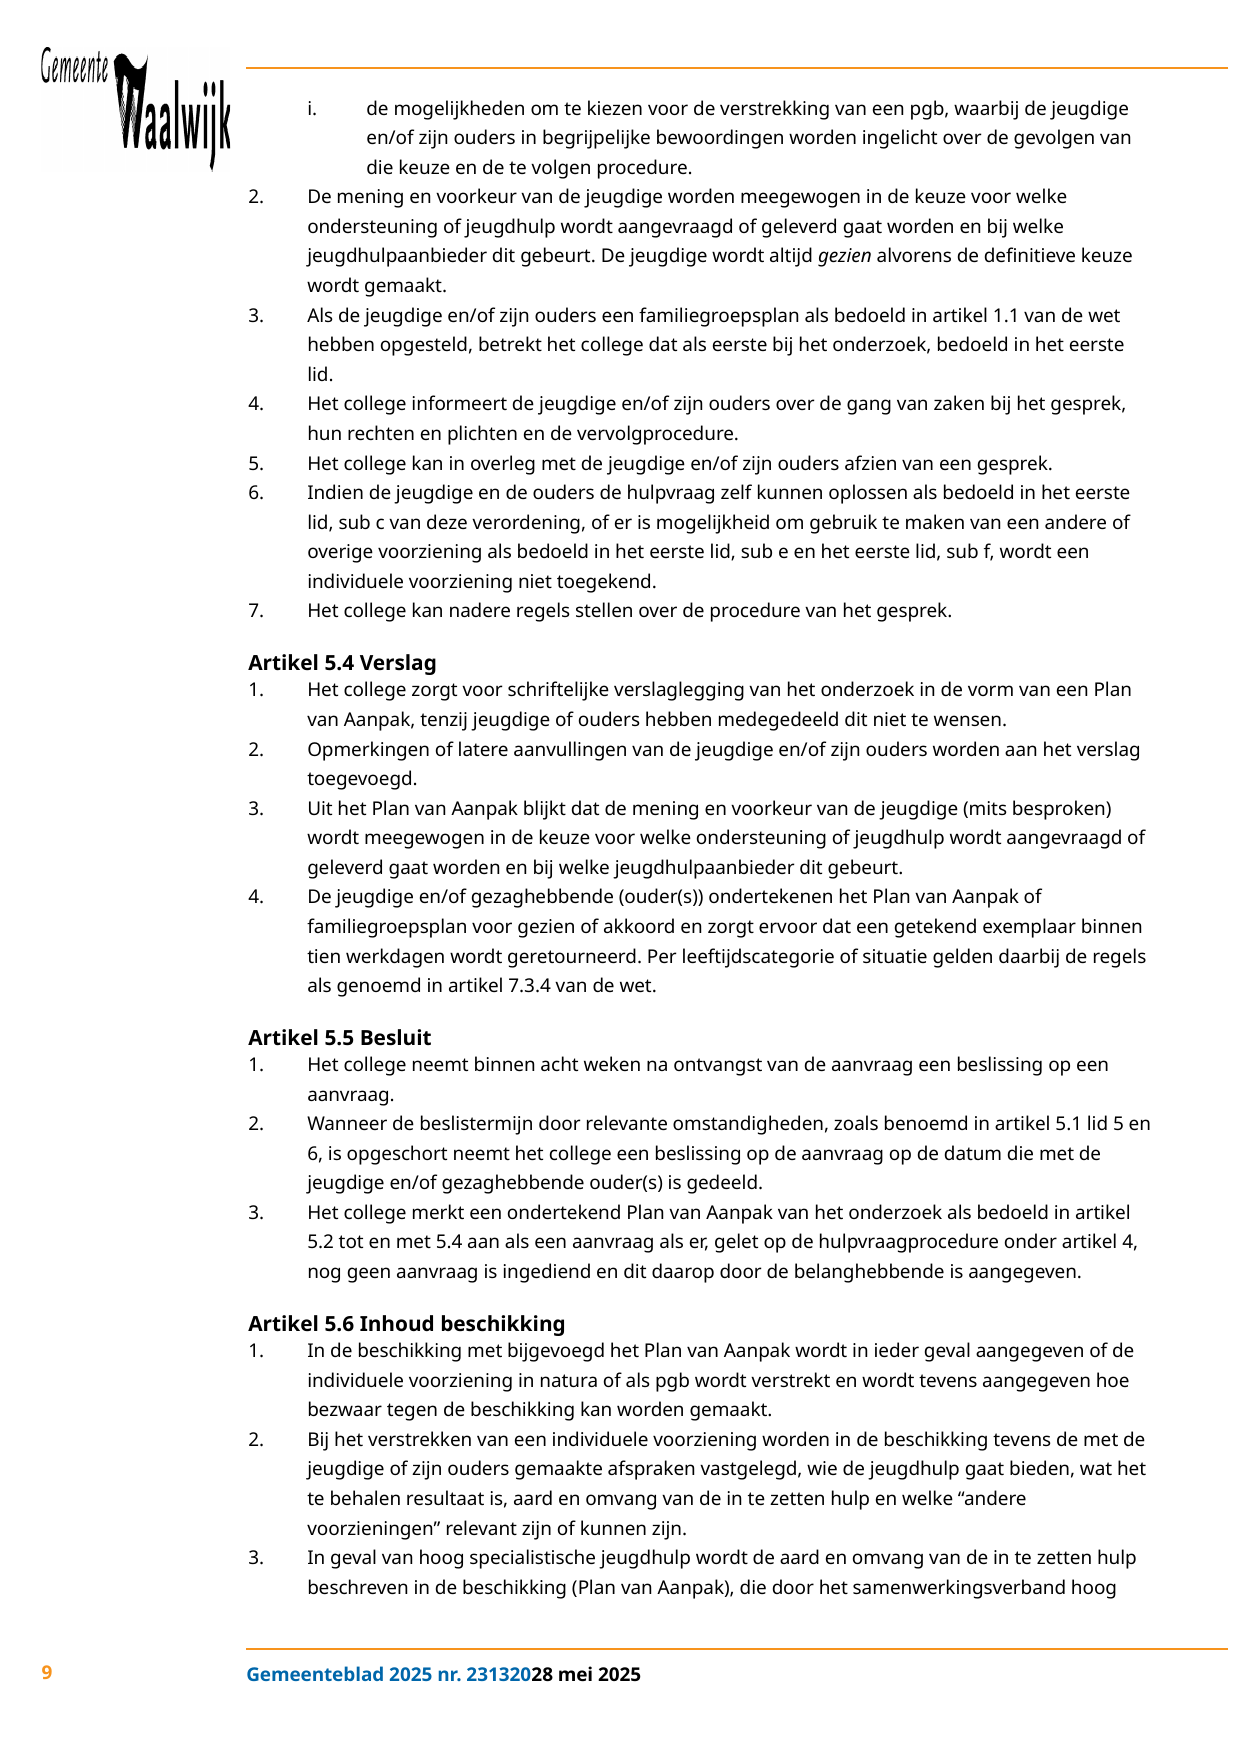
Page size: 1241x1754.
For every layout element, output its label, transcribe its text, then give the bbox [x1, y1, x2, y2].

picture [41, 47, 231, 172]
text Artikel 5.6 Inhoud beschikking [248, 1309, 1152, 1337]
list Opmerkingen of latere aanvullingen van de jeugdige en/of zijn ouders worden aan het verslag toegevoegd. [248, 736, 1152, 791]
list Het college zorgt voor schriftelijke verslaglegging van het onderzoek in de vorm van een Plan van Aanpak, tenzij jeugdige of ouders hebben medegedeeld dit niet te wensen. [248, 677, 1152, 732]
list Het college kan nadere regels stellen over de procedure van het gesprek. [248, 598, 1152, 623]
list Het college neemt binnen acht weken na ontvangst van de aanvraag een beslissing op een aanvraag. [248, 1051, 1152, 1107]
list In de beschikking met bijgevoegd het Plan van Aanpak wordt in ieder geval aangegeven of de individuele voorziening in natura of als pgb wordt verstrekt en wordt tevens aangegeven hoe bezwaar tegen de beschikking kan worden gemaakt. [248, 1337, 1152, 1422]
list Als de jeugdige en/of zijn ouders een familiegroepsplan als bedoeld in artikel 1.1 van de wet hebben opgesteld, betrekt het college dat als eerste bij het onderzoek, bedoeld in het eerste lid. [248, 302, 1152, 387]
list De jeugdige en/of gezaghebbende (ouder(s)) ondertekenen het Plan van Aanpak of familiegroepsplan voor gezien of akkoord en zorgt ervoor dat een getekend exemplaar binnen tien werkdagen wordt geretourneerd. Per leeftijdscategorie of situatie gelden daarbij de regels als genoemd in artikel 7.3.4 van de wet. [248, 884, 1152, 998]
list Het college informeert de jeugdige en/of zijn ouders over de gang van zaken bij het gesprek, hun rechten en plichten en de vervolgprocedure. [248, 391, 1152, 446]
list Bij het verstrekken van een individuele voorziening worden in de beschikking tevens de met de jeugdige of zijn ouders gemaakte afspraken vastgelegd, wie de jeugdhulp gaat bieden, wat het te behalen resultaat is, aard en omvang van de in te zetten hulp en welke “andere voorzieningen” relevant zijn of kunnen zijn. [248, 1426, 1152, 1540]
list Wanneer de beslistermijn door relevante omstandigheden, zoals benoemd in artikel 5.1 lid 5 en 6, is opgeschort neemt het college een beslissing op de aanvraag op de datum die met de jeugdige en/of gezaghebbende ouder(s) is gedeeld. [248, 1110, 1152, 1195]
list De mening en voorkeur van de jeugdige worden meegewogen in de keuze voor welke ondersteuning of jeugdhulp wordt aangevraagd of geleverd gaat worden en bij welke jeugdhulpaanbieder dit gebeurt. De jeugdige wordt altijd gezien alvorens de definitieve keuze wordt gemaakt. [248, 183, 1152, 298]
list Indien de jeugdige en de ouders de hulpvraag zelf kunnen oplossen als bedoeld in het eerste lid, sub c van deze verordening, of er is mogelijkheid om gebruik te maken van een andere of overige voorziening als bedoeld in het eerste lid, sub e en het eerste lid, sub f, wordt een individuele voorziening niet toegekend. [248, 479, 1152, 594]
list In geval van hoog specialistische jeugdhulp wordt de aard en omvang van de in te zetten hulp beschreven in de beschikking (Plan van Aanpak), die door het samenwerkingsverband hoog [248, 1544, 1152, 1599]
list Het college kan in overleg met de jeugdige en/of zijn ouders afzien van een gesprek. [248, 450, 1152, 476]
list Uit het Plan van Aanpak blijkt dat de mening en voorkeur van de jeugdige (mits besproken) wordt meegewogen in de keuze voor welke ondersteuning of jeugdhulp wordt aangevraagd of geleverd gaat worden en bij welke jeugdhulpaanbieder dit gebeurt. [248, 795, 1152, 880]
list Het college merkt een ondertekend Plan van Aanpak van het onderzoek als bedoeld in artikel 5.2 tot en met 5.4 aan als een aanvraag als er, gelet op de hulpvraagprocedure onder artikel 4, nog geen aanvraag is ingediend en dit daarop door de belanghebbende is aangegeven. [248, 1199, 1152, 1284]
text Artikel 5.4 Verslag [248, 648, 1152, 677]
text Artikel 5.5 Besluit [248, 1023, 1152, 1051]
list de mogelijkheden om te kiezen voor de verstrekking van een pgb, waarbij de jeugdige en/of zijn ouders in begrijpelijke bewoordingen worden ingelicht over de gevolgen van die keuze en de te volgen procedure. [307, 95, 1152, 180]
